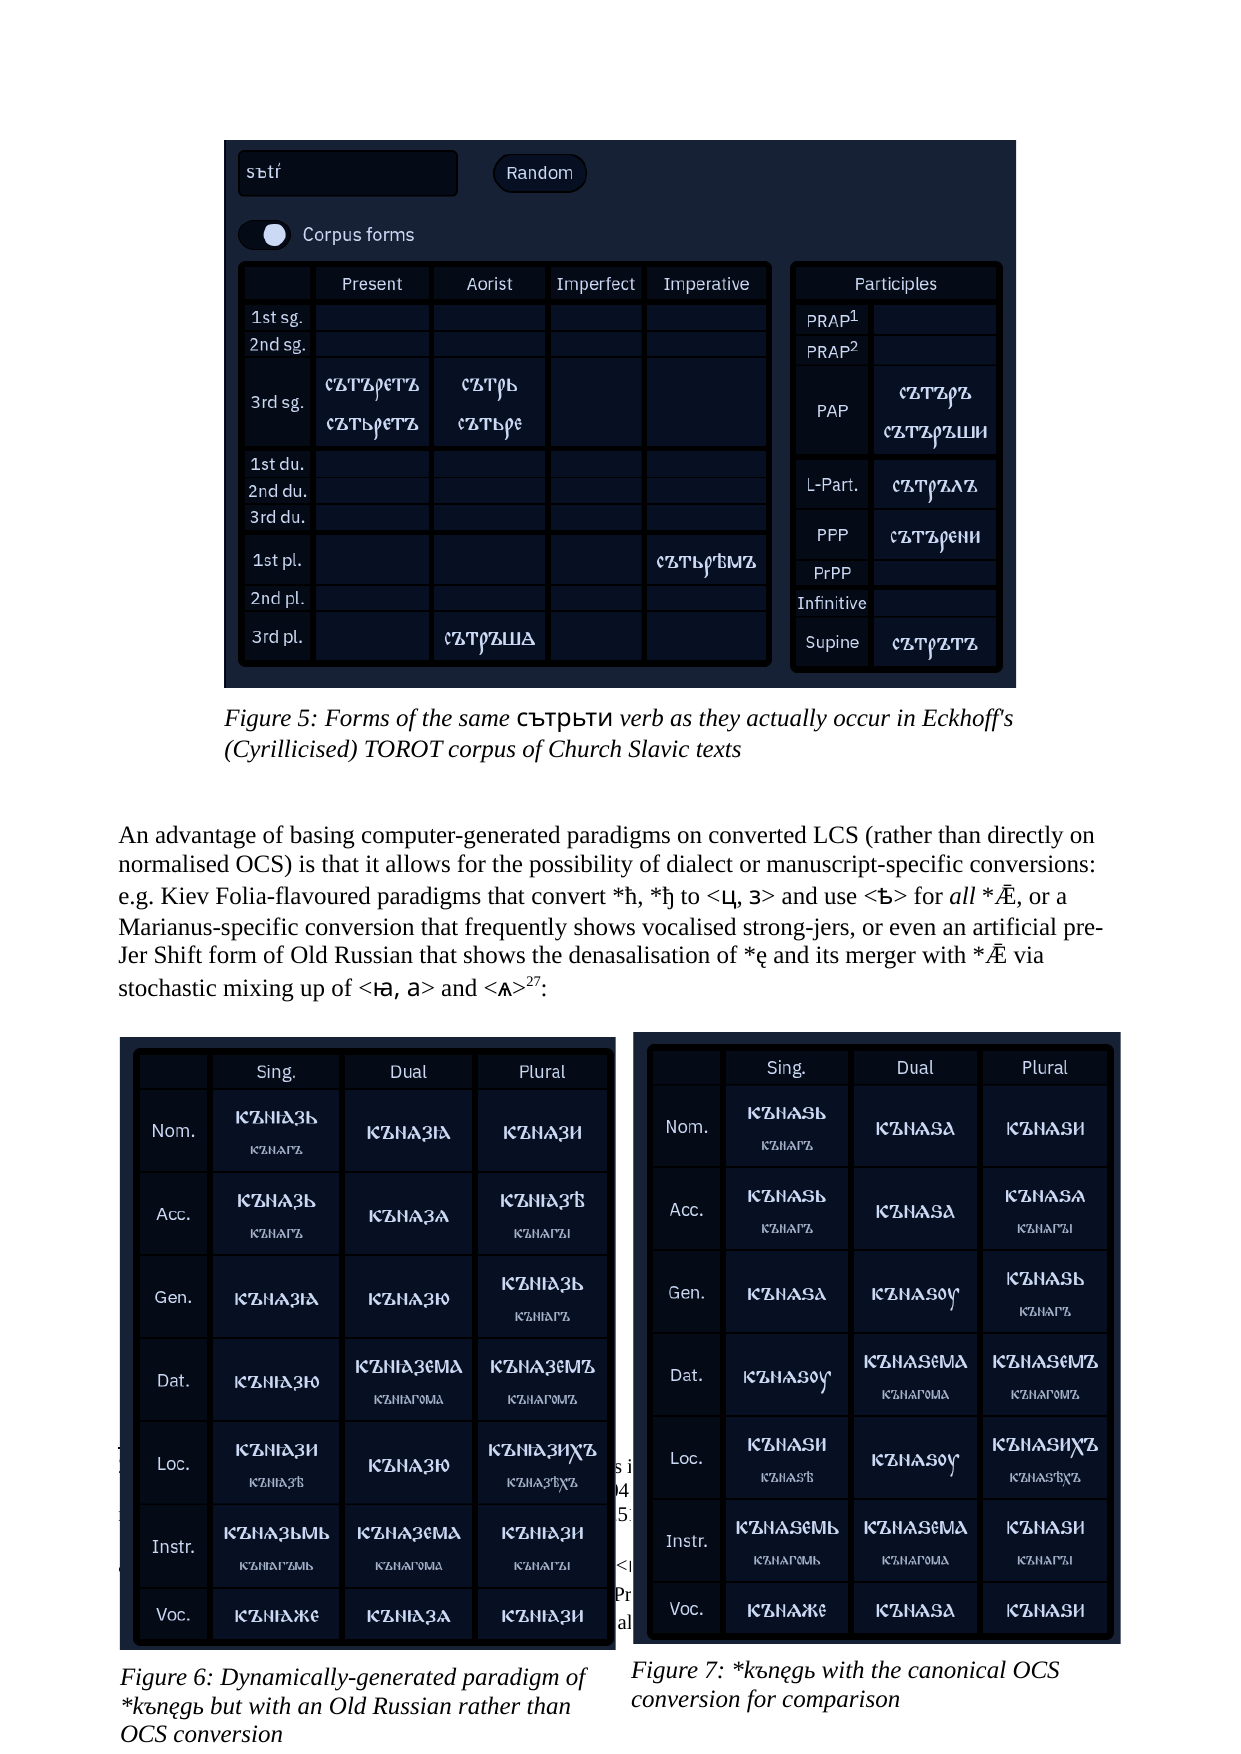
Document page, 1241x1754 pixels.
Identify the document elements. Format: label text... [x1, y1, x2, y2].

text Figure 5: Forms of the same сътрьти verb as they actually occur in Eckhoff's (Cyrillicised) TOROT corpus of Church Slavic texts [224, 688, 1016, 763]
picture [119, 1037, 616, 1650]
text An advantage of basing computer-generated paradigms on converted LCS (rather than directly on normalised OCS) is that it allows for the possibility of dialect or manuscript-specific conversions: e.g. Kiev Folia-flavoured paradigms that convert *ћ, *ђ to <ц, з> and use <ѣ> for all *Ǣ, or a Marianus-specific conversion that frequently shows vocalised strong-jers, or even an artificial pre-Jer Shift form of Old Russian that shows the denasalisation of *ę and its merger with *Ǣ via stochastic mixing up of <ꙗ, а> and <ѧ>: [118, 820, 1122, 1003]
text Figure 6: Dynamically-generated paradigm of *kъnęgь but with an Old Russian rather than OCS conversion [120, 1650, 616, 1748]
picture [633, 1032, 1121, 1644]
text Figure 7: *kъnęgь with the canonical OCS conversion for comparison [631, 1644, 1123, 1713]
picture [224, 140, 1017, 688]
